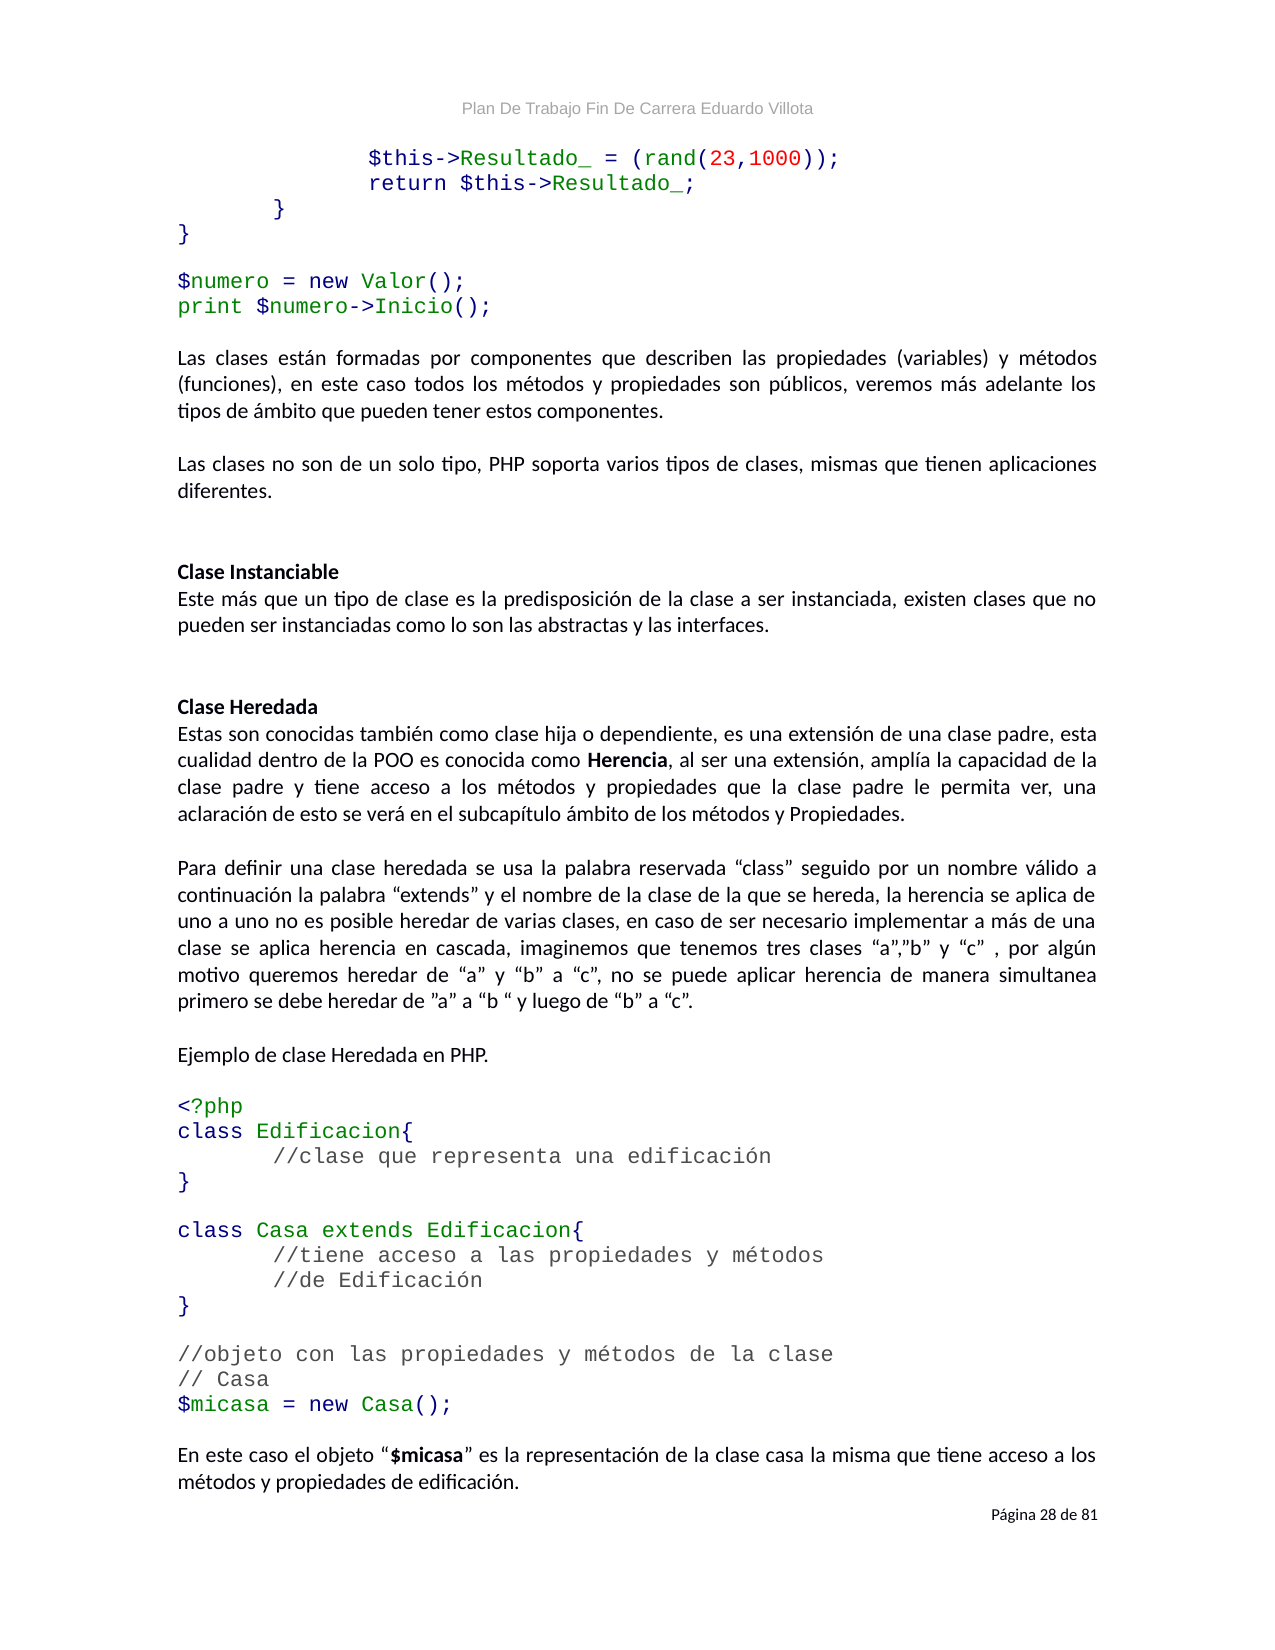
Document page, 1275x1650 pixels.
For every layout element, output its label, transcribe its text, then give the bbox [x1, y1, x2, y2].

text print $numero->Inicio(); [177, 295, 1098, 320]
text } [177, 1294, 1098, 1319]
text } [177, 197, 1098, 222]
text Clase Instanciable [177, 558, 1098, 585]
text Este más que un tipo de clase es la predisposición de la clase a ser instanciada, existen clases que no pueden ser instanciadas como lo son las abstractas y las interfaces. [177, 585, 1098, 638]
text $micasa = new Casa(); [177, 1393, 1098, 1418]
text return $this->Resultado_; [177, 172, 1098, 197]
text Estas son conocidas también como clase hija o dependiente, es una extensión de una clase padre, esta cualidad dentro de la POO es conocida como Herencia, al ser una extensión, amplía la capacidad de la clase padre y tiene acceso a los métodos y propiedades que la clase padre le permita ver, una aclaración de esto se verá en el subcapítulo ámbito de los métodos y Propiedades. [177, 720, 1098, 826]
text Ejemplo de clase Heredada en PHP. [177, 1041, 1098, 1068]
text En este caso el objeto “$micasa” es la representación de la clase casa la misma que tiene acceso a los métodos y propiedades de edificación. [177, 1442, 1098, 1495]
text } [177, 222, 1098, 247]
text $this->Resultado_ = (rand(23,1000)); [177, 148, 1098, 172]
text // Casa [177, 1368, 1098, 1393]
text //tiene acceso a las propiedades y métodos [177, 1244, 1098, 1269]
text Las clases no son de un solo tipo, PHP soporta varios tipos de clases, mismas que tienen aplicaciones diferentes. [177, 450, 1098, 504]
text class Casa extends Edificacion{ [177, 1220, 1098, 1244]
text Las clases están formadas por componentes que describen las propiedades (variables) y métodos (funciones), en este caso todos los métodos y propiedades son públicos, veremos más adelante los tipos de ámbito que pueden tener estos componentes. [177, 344, 1098, 424]
text Clase Heredada [177, 693, 1098, 720]
text } [177, 1170, 1098, 1195]
text //clase que representa una edificación [177, 1145, 1098, 1170]
text Para definir una clase heredada se usa la palabra reservada “class” seguido por un nombre válido a continuación la palabra “extends” y el nombre de la clase de la que se hereda, la herencia se aplica de uno a uno no es posible heredar de varias clases, en caso de ser necesario implementar a más de una clase se aplica herencia en cascada, imaginemos que tenemos tres clases “a”,”b” y “c” , por algún motivo queremos heredar de “a” y “b” a “c”, no se puede aplicar herencia de manera simultanea primero se debe heredar de ”a” a “b “ y luego de “b” a “c”. [177, 854, 1098, 1014]
text <?php [177, 1096, 1098, 1121]
text $numero = new Valor(); [177, 270, 1098, 295]
text class Edificacion{ [177, 1121, 1098, 1145]
text //de Edificación [177, 1269, 1098, 1294]
text //objeto con las propiedades y métodos de la clase [177, 1344, 1098, 1368]
